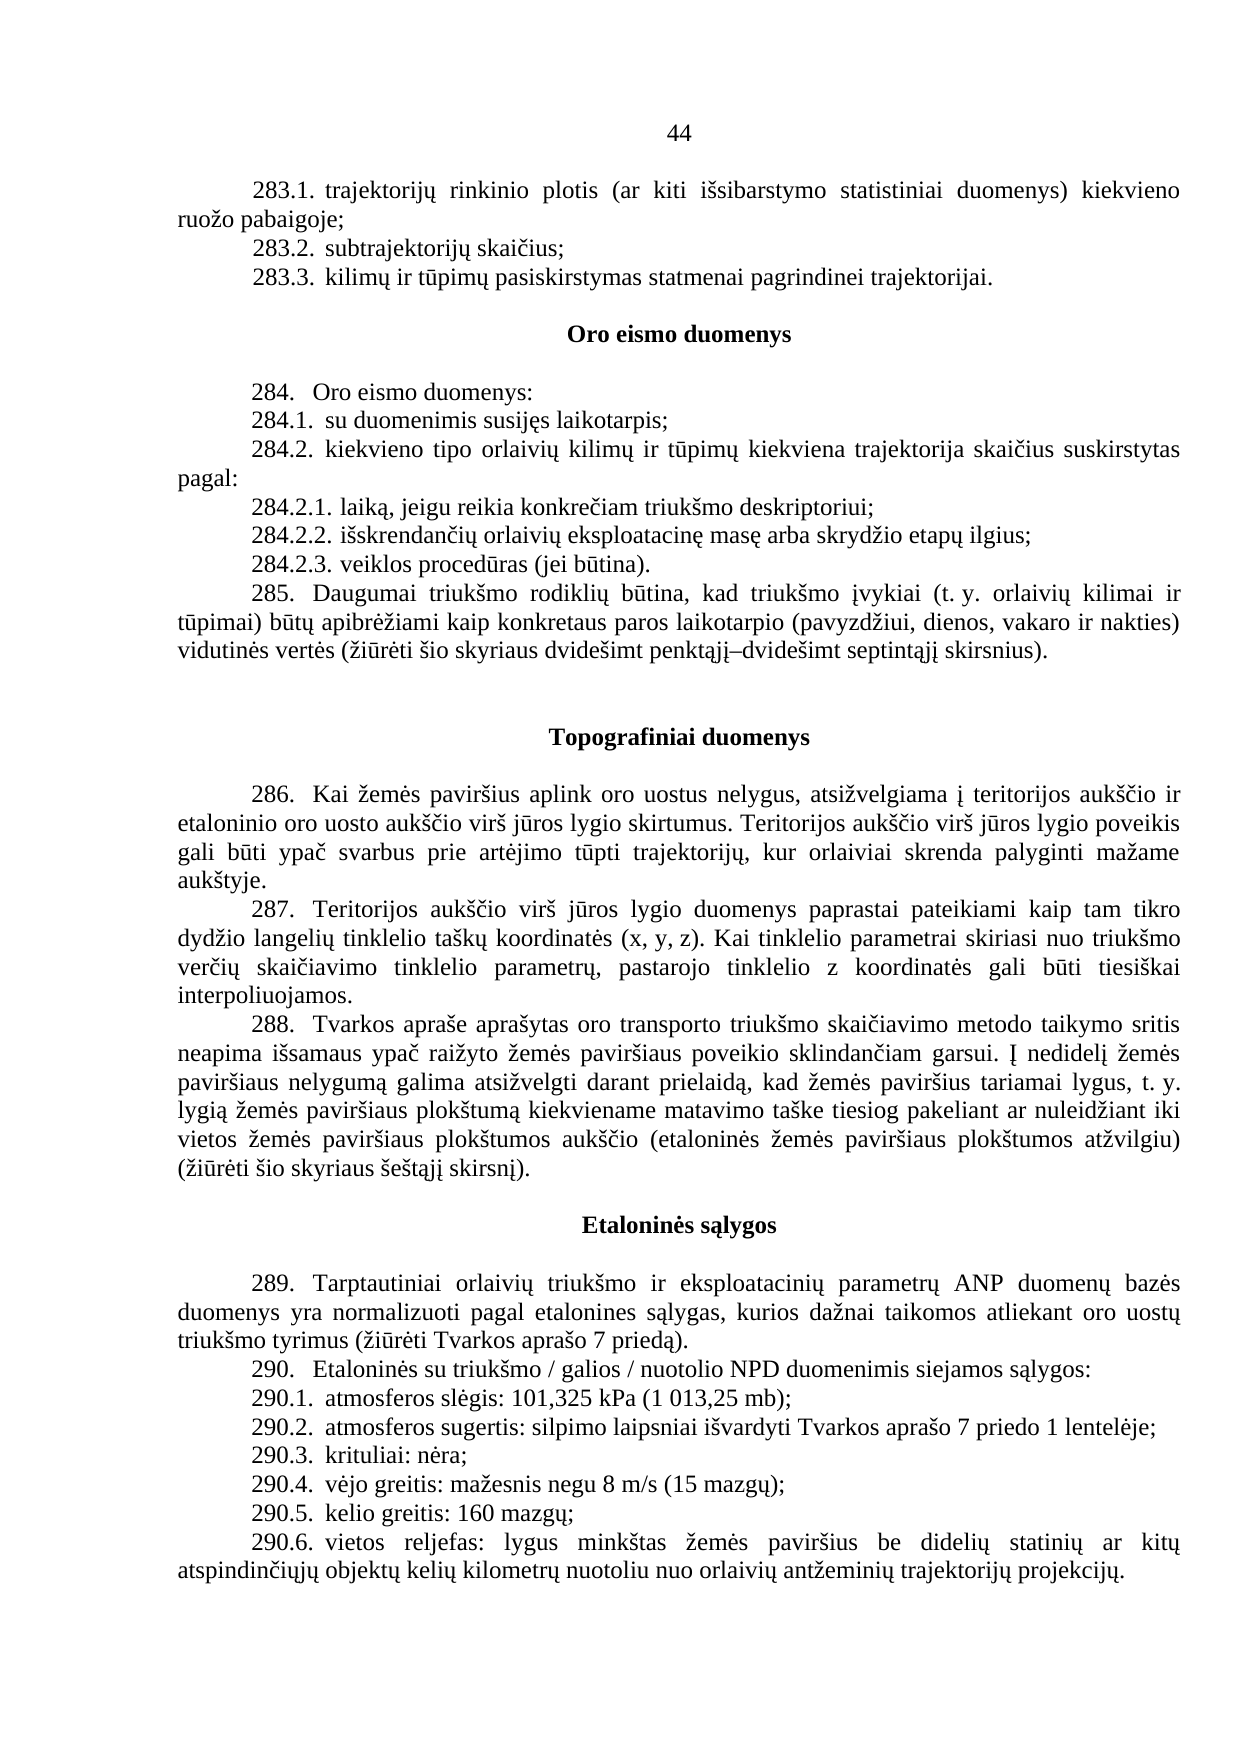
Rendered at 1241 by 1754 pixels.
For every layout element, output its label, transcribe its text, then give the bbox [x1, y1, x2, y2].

text 284.2. kiekvieno tipo orlaivių kilimų ir tūpimų kiekviena trajektorija skaičius suskirstytas pagal: [177, 434, 1181, 492]
text Oro eismo duomenys [177, 319, 1181, 348]
text 288. Tvarkos apraše aprašytas oro transporto triukšmo skaičiavimo metodo taikymo sritis neapima išsamaus ypač raižyto žemės paviršiaus poveikio sklindančiam garsui. Į nedidelį žemės paviršiaus nelygumą galima atsižvelgti darant prielaidą, kad žemės paviršius tariamai lygus, t. y. lygią žemės paviršiaus plokštumą kiekviename matavimo taške tiesiog pakeliant ar nuleidžiant iki vietos žemės paviršiaus plokštumos aukščio (etaloninės žemės paviršiaus plokštumos atžvilgiu) (žiūrėti šio skyriaus šeštąjį skirsnį). [177, 1009, 1181, 1182]
text 283.1. trajektorijų rinkinio plotis (ar kiti išsibarstymo statistiniai duomenys) kiekvieno ruožo pabaigoje; [177, 176, 1181, 233]
text 290.2. atmosferos sugertis: silpimo laipsniai išvardyti Tvarkos aprašo 7 priedo 1 lentelėje; [177, 1412, 1181, 1441]
text 284. Oro eismo duomenys: [177, 377, 1181, 406]
text 284.2.2. išskrendančių orlaivių eksploatacinę masę arba skrydžio etapų ilgius; [177, 521, 1181, 549]
text Topografiniai duomenys [177, 722, 1181, 751]
text 290.4. vėjo greitis: mažesnis negu 8 m/s (15 mazgų); [177, 1469, 1181, 1498]
text 283.2. subtrajektorijų skaičius; [177, 233, 1181, 262]
text 284.1. su duomenimis susijęs laikotarpis; [177, 406, 1181, 434]
text 284.2.3. veiklos procedūras (jei būtina). [177, 549, 1181, 578]
text 289. Tarptautiniai orlaivių triukšmo ir eksploatacinių parametrų ANP duomenų bazės duomenys yra normalizuoti pagal etalonines sąlygas, kurios dažnai taikomos atliekant oro uostų triukšmo tyrimus (žiūrėti Tvarkos aprašo 7 priedą). [177, 1268, 1181, 1354]
text 290.3. krituliai: nėra; [177, 1441, 1181, 1469]
text 285. Daugumai triukšmo rodiklių būtina, kad triukšmo įvykiai (t. y. orlaivių kilimai ir tūpimai) būtų apibrėžiami kaip konkretaus paros laikotarpio (pavyzdžiui, dienos, vakaro ir nakties) vidutinės vertės (žiūrėti šio skyriaus dvidešimt penktąjį–dvidešimt septintąjį skirsnius). [177, 578, 1181, 664]
text 290.1. atmosferos slėgis: 101,325 kPa (1 013,25 mb); [177, 1383, 1181, 1412]
text 290.6. vietos reljefas: lygus minkštas žemės paviršius be didelių statinių ar kitų atspindinčiųjų objektų kelių kilometrų nuotoliu nuo orlaivių antžeminių trajektorijų projekcijų. [177, 1527, 1181, 1584]
text 286. Kai žemės paviršius aplink oro uostus nelygus, atsižvelgiama į teritorijos aukščio ir etaloninio oro uosto aukščio virš jūros lygio skirtumus. Teritorijos aukščio virš jūros lygio poveikis gali būti ypač svarbus prie artėjimo tūpti trajektorijų, kur orlaiviai skrenda palyginti mažame aukštyje. [177, 779, 1181, 894]
text 283.3. kilimų ir tūpimų pasiskirstymas statmenai pagrindinei trajektorijai. [177, 262, 1181, 291]
text 290. Etaloninės su triukšmo / galios / nuotolio NPD duomenimis siejamos sąlygos: [177, 1354, 1181, 1383]
text 287. Teritorijos aukščio virš jūros lygio duomenys paprastai pateikiami kaip tam tikro dydžio langelių tinklelio taškų koordinatės (x, y, z). Kai tinklelio parametrai skiriasi nuo triukšmo verčių skaičiavimo tinklelio parametrų, pastarojo tinklelio z koordinatės gali būti tiesiškai interpoliuojamos. [177, 894, 1181, 1009]
text Etaloninės sąlygos [177, 1211, 1181, 1239]
text 284.2.1. laiką, jeigu reikia konkrečiam triukšmo deskriptoriui; [177, 492, 1181, 521]
text 290.5. kelio greitis: 160 mazgų; [177, 1498, 1181, 1527]
